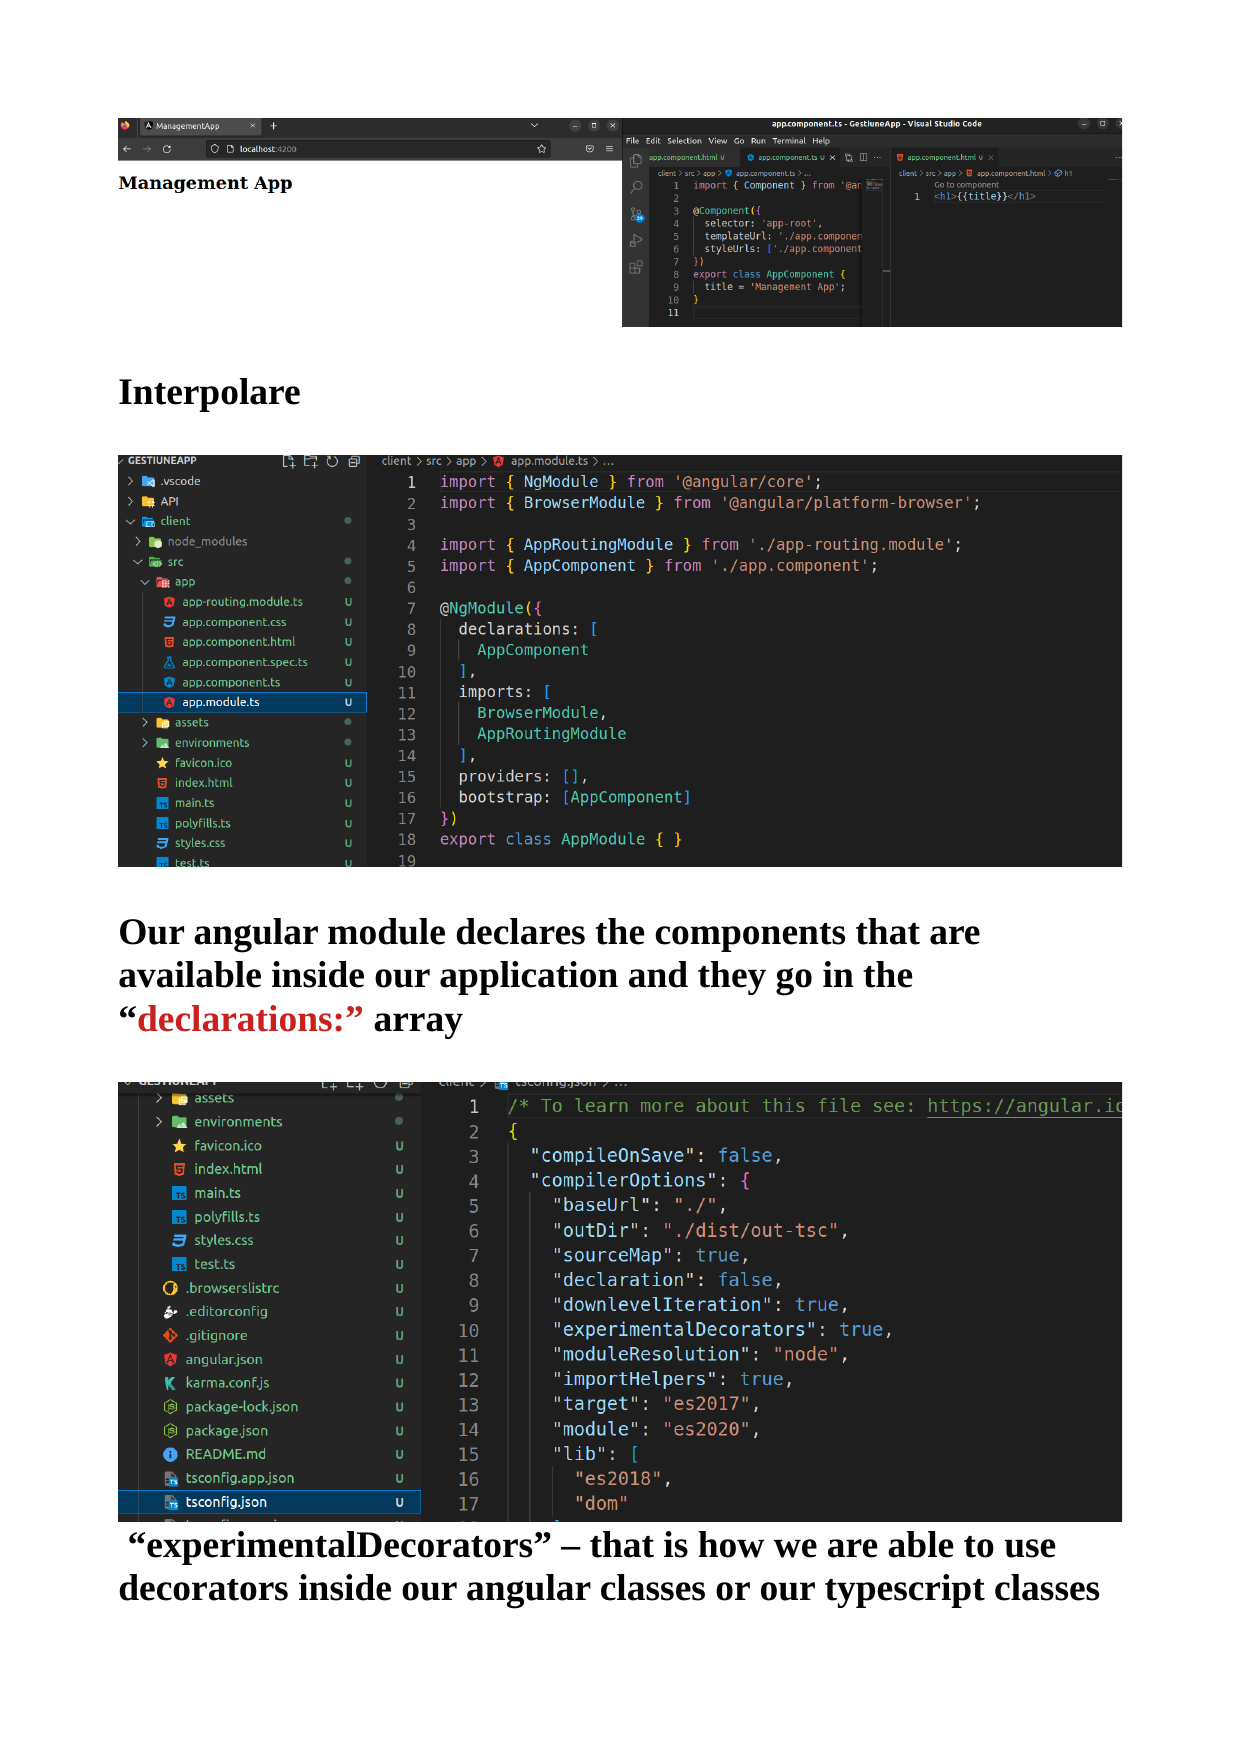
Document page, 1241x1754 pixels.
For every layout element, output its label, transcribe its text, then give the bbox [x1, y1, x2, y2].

text Our angular module declares the components that are available inside our application and they go in the “declarations:” array [118, 910, 1122, 1039]
picture [118, 118, 1123, 327]
picture [118, 1082, 1123, 1522]
text Interpolare [118, 369, 1122, 412]
picture [118, 455, 1123, 867]
text “experimentalDecorators” – that is how we are able to use decorators inside our angular classes or our typescript classes [118, 1522, 1122, 1608]
